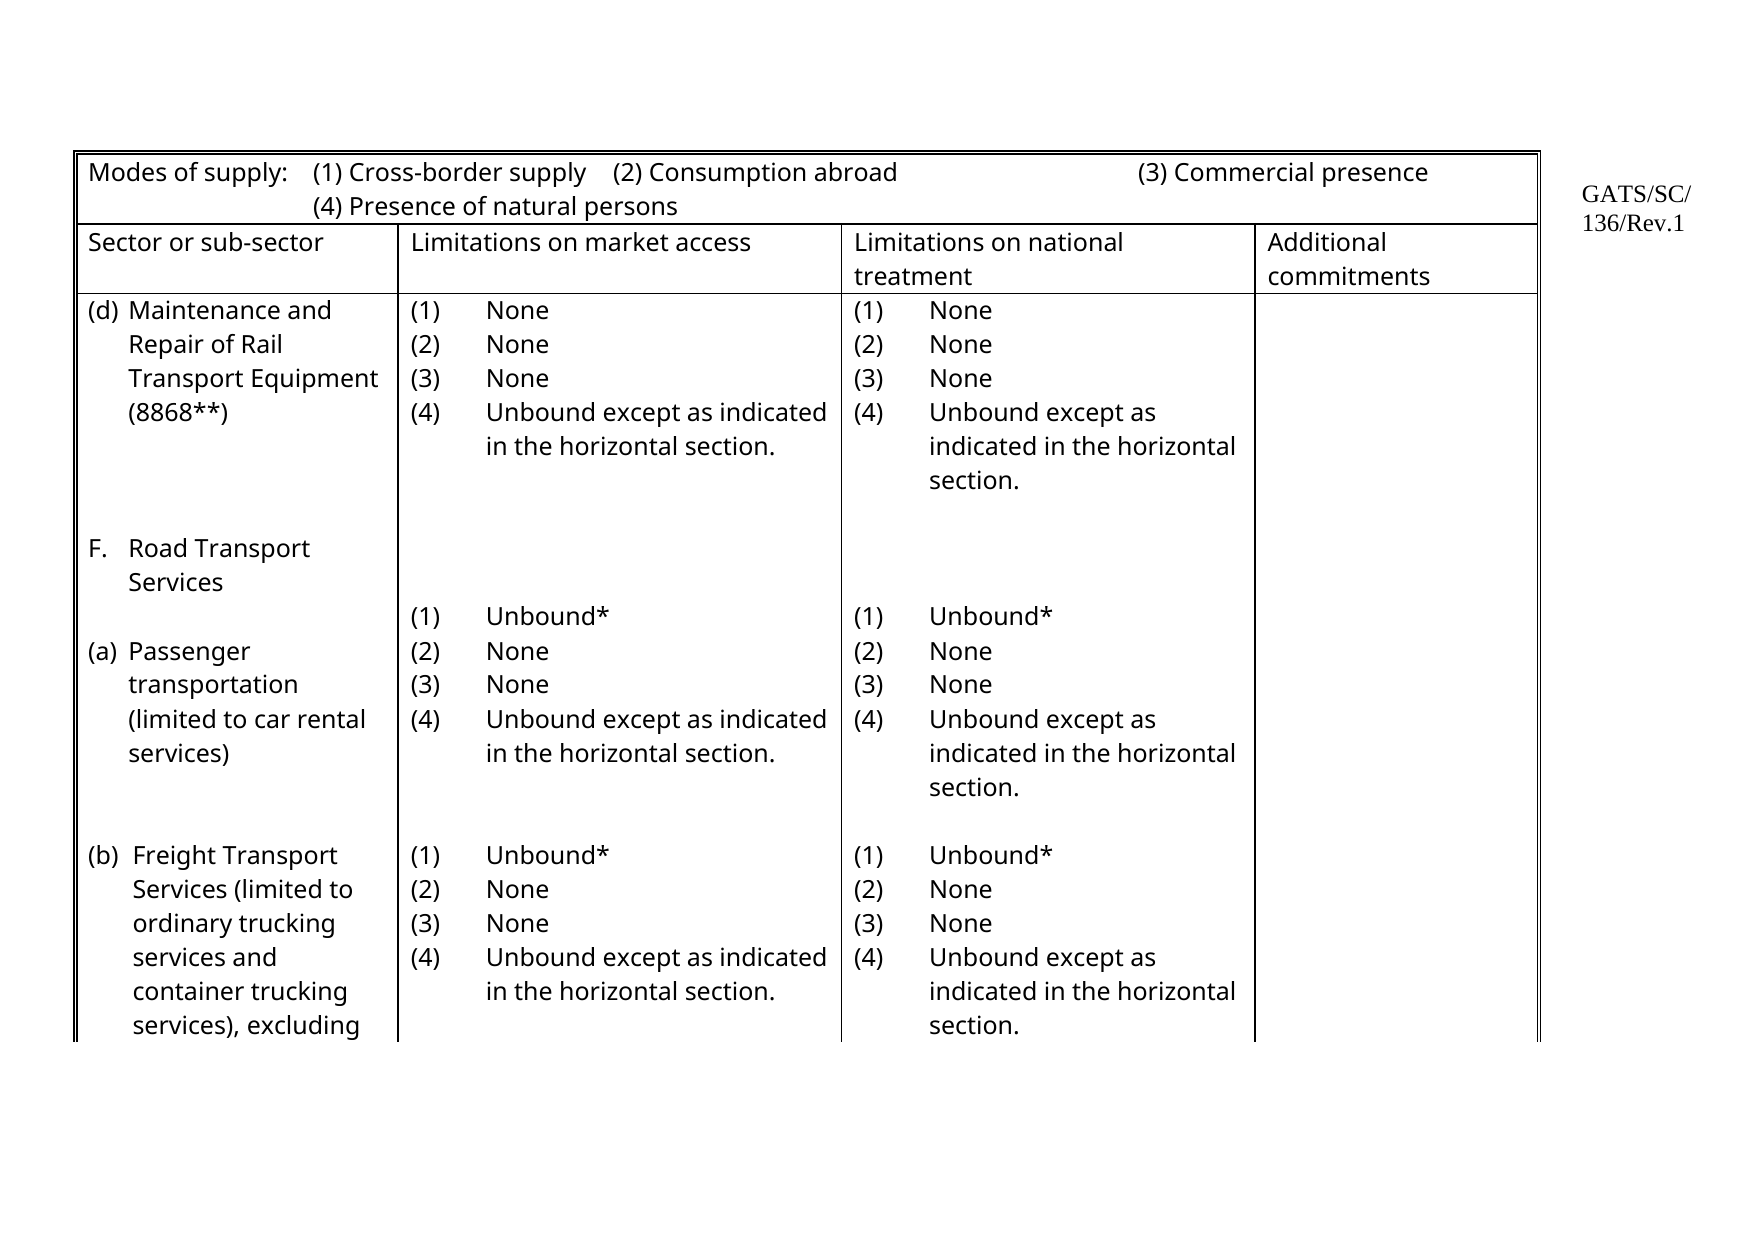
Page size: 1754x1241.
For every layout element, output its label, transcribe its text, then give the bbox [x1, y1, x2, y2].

table_cell (1) None (2) None (3) None (4) Unbound except as indicated in the horizontal section. [399, 294, 841, 531]
table_cell [1256, 531, 1537, 837]
table_cell (1) Unbound* (2) None (3) None (4) Unbound except as indicated in the horizontal section. [399, 531, 841, 837]
table_cell (1) Unbound* (2) None (3) None (4) Unbound except as indicated in the horizontal section. [399, 838, 841, 1042]
table_cell Limitations on market access [399, 225, 841, 292]
table_header Modes of supply: (1) Cross-border supply (2) Consumption abroad (3) Commercial presence (4) Presence of natural persons [78, 155, 1537, 223]
table_cell [1256, 838, 1537, 1042]
table_cell (b) Freight Transport Services (limited to ordinary trucking services and container trucking services), excluding [78, 838, 397, 1042]
table_cell (1) Unbound* (2) None (3) None (4) Unbound except as indicated in the horizontal section. [842, 531, 1254, 837]
table_cell (1) None (2) None (3) None (4) Unbound except as indicated in the horizontal section. [842, 294, 1254, 531]
table_cell F. Road Transport Services (a) Passenger transportation (limited to car rental services) [78, 531, 397, 837]
table_cell (1) Unbound* (2) None (3) None (4) Unbound except as indicated in the horizontal section. [842, 838, 1254, 1042]
table_cell Additional commitments [1256, 225, 1537, 292]
table_cell Limitations on national treatment [842, 225, 1254, 292]
table_cell Sector or sub-sector [78, 225, 397, 292]
table_cell [1256, 294, 1537, 531]
table_cell (d) Maintenance and Repair of Rail Transport Equipment (8868**) [78, 294, 397, 531]
